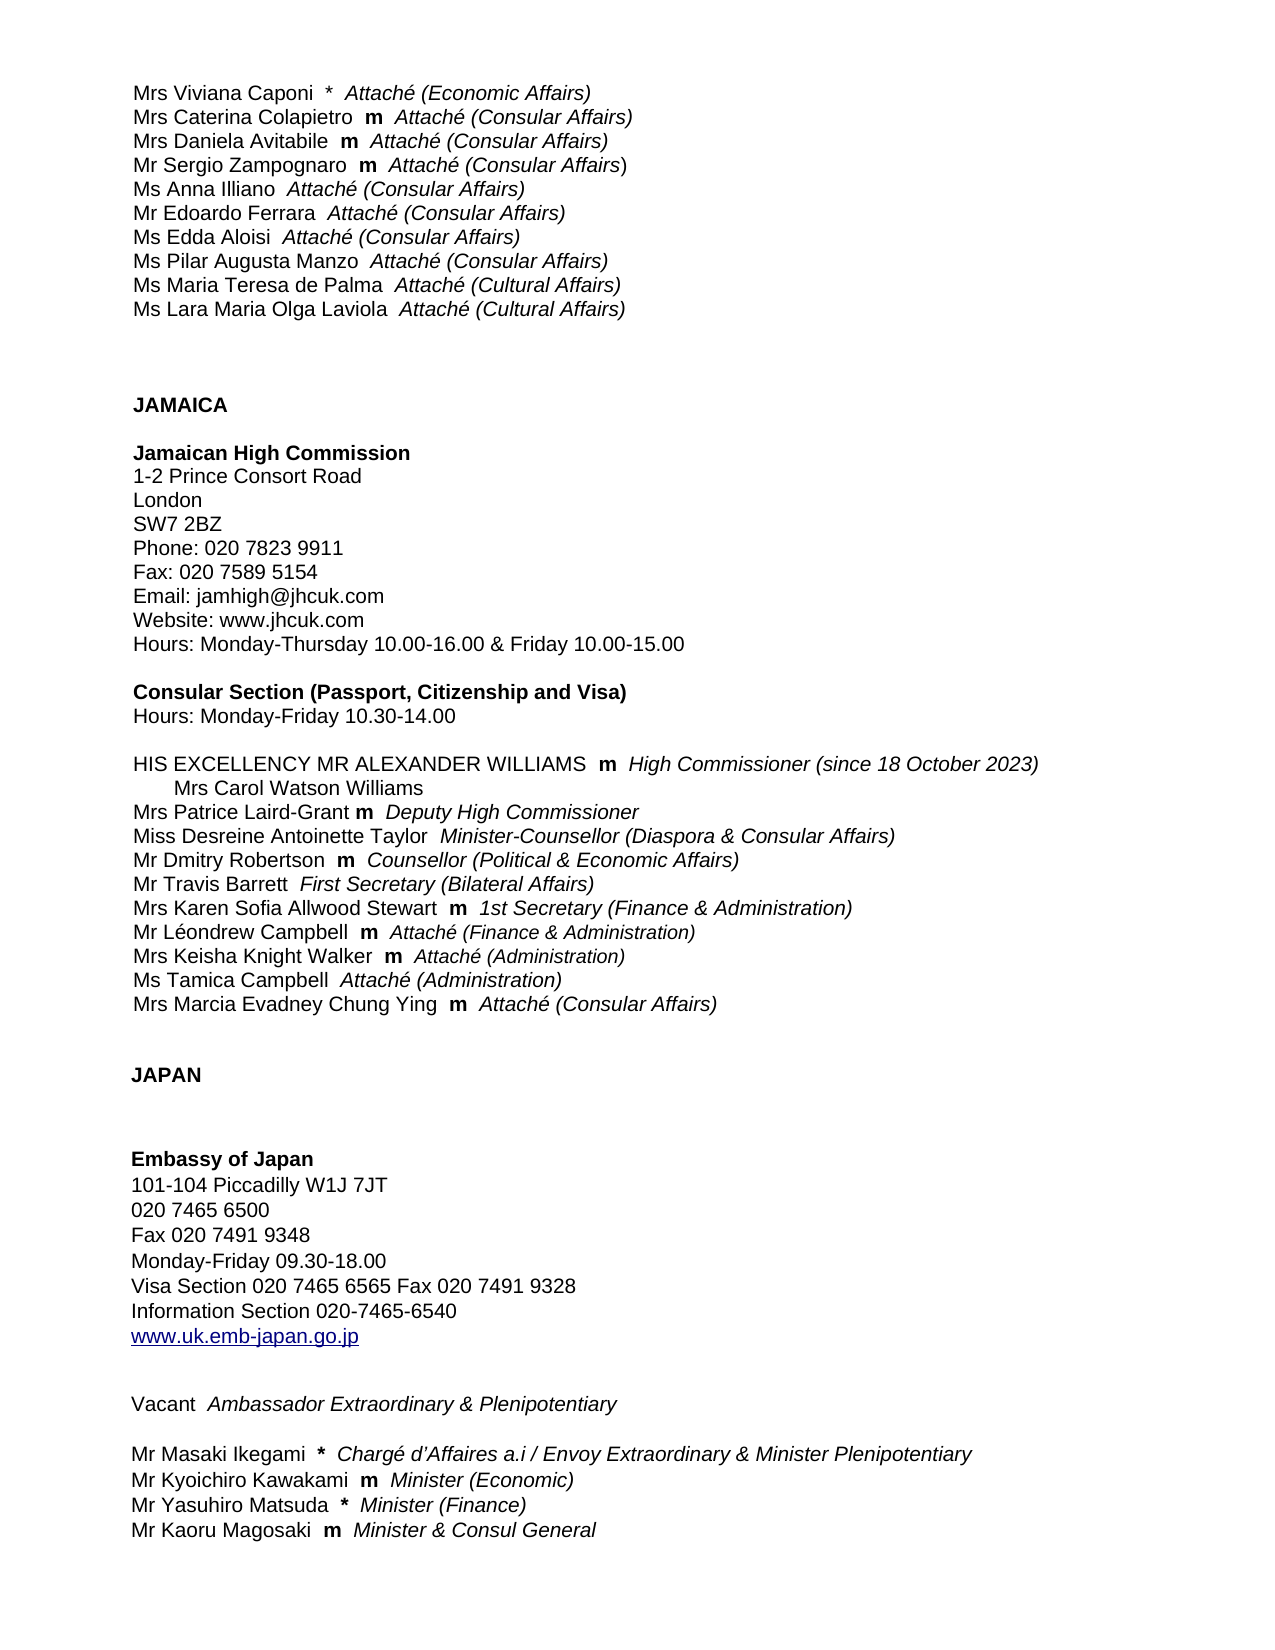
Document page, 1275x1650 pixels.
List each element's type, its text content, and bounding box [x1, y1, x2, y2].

text Mr Edoardo Ferrara Attaché (Consular Affairs) [133, 201, 1181, 225]
text Information Section 020-7465-6540 [131, 1299, 1183, 1323]
text Mr Dmitry Robertson m Counsellor (Political & Economic Affairs) [133, 848, 1181, 872]
text JAMAICA [133, 392, 1181, 416]
text 1-2 Prince Consort Road [133, 464, 1181, 488]
text Mrs Keisha Knight Walker m Attaché (Administration) [133, 943, 1181, 967]
text Hours: Monday-Friday 10.30-14.00 [133, 704, 1181, 728]
text Miss Desreine Antoinette Taylor Minister-Counsellor (Diaspora & Consular Affairs) [133, 824, 1181, 848]
text Email: jamhigh@jhcuk.com [133, 584, 1181, 608]
text Mr Masaki Ikegami * Chargé d’Affaires a.i / Envoy Extraordinary & Minister Plenipotentiary [131, 1442, 1183, 1466]
text Mr Léondrew Campbell m Attaché (Finance & Administration) [133, 919, 1181, 943]
text London [133, 488, 1181, 512]
text Ms Pilar Augusta Manzo Attaché (Consular Affairs) [133, 249, 1181, 273]
text SW7 2BZ [133, 512, 1181, 536]
text Monday-Friday 09.30-18.00 [131, 1248, 1183, 1272]
text Fax 020 7491 9348 [131, 1223, 1183, 1247]
text Mr Travis Barrett First Secretary (Bilateral Affairs) [133, 872, 1181, 896]
text 020 7465 6500 [131, 1198, 1183, 1222]
text Mr Kaoru Magosaki m Minister & Consul General [131, 1518, 1183, 1542]
text HIS EXCELLENCY MR ALEXANDER WILLIAMS m High Commissioner (since 18 October 2023) [133, 752, 1181, 776]
text Hours: Monday-Thursday 10.00-16.00 & Friday 10.00-15.00 [133, 632, 1181, 656]
text Fax: 020 7589 5154 [133, 560, 1181, 584]
text Mrs Viviana Caponi * Attaché (Economic Affairs) [133, 81, 1181, 105]
text 101-104 Piccadilly W1J 7JT [131, 1172, 1183, 1196]
text Mrs Karen Sofia Allwood Stewart m 1st Secretary (Finance & Administration) [133, 896, 1181, 919]
text Jamaican High Commission [133, 440, 1181, 464]
text Mrs Marcia Evadney Chung Ying m Attaché (Consular Affairs) [133, 991, 1181, 1015]
text Mrs Daniela Avitabile m Attaché (Consular Affairs) [133, 129, 1181, 153]
text Ms Anna Illiano Attaché (Consular Affairs) [133, 177, 1181, 201]
text Embassy of Japan [131, 1147, 1183, 1171]
text Phone: 020 7823 9911 [133, 536, 1181, 560]
text Vacant Ambassador Extraordinary & Plenipotentiary [131, 1392, 1183, 1416]
text Ms Maria Teresa de Palma Attaché (Cultural Affairs) [133, 273, 1181, 297]
text Mrs Caterina Colapietro m Attaché (Consular Affairs) [133, 105, 1181, 129]
text Website: www.jhcuk.com [133, 608, 1181, 632]
subtitle Consular Section (Passport, Citizenship and Visa) [133, 680, 1181, 704]
text Visa Section 020 7465 6565 Fax 020 7491 9328 [131, 1274, 1183, 1298]
text Ms Edda Aloisi Attaché (Consular Affairs) [133, 225, 1181, 249]
text Mrs Patrice Laird-Grant m Deputy High Commissioner [133, 800, 1181, 824]
text Ms Tamica Campbell Attaché (Administration) [133, 967, 1181, 991]
text Mr Sergio Zampognaro m Attaché (Consular Affairs) [133, 153, 1181, 177]
text Mr Yasuhiro Matsuda * Minister (Finance) [131, 1493, 1183, 1517]
text www.uk.emb-japan.go.jp [131, 1324, 1183, 1348]
text Mrs Carol Watson Williams [133, 776, 1181, 800]
text Mr Kyoichiro Kawakami m Minister (Economic) [131, 1468, 1183, 1492]
text JAPAN [131, 1063, 1183, 1087]
text Ms Lara Maria Olga Laviola Attaché (Cultural Affairs) [133, 297, 1181, 321]
